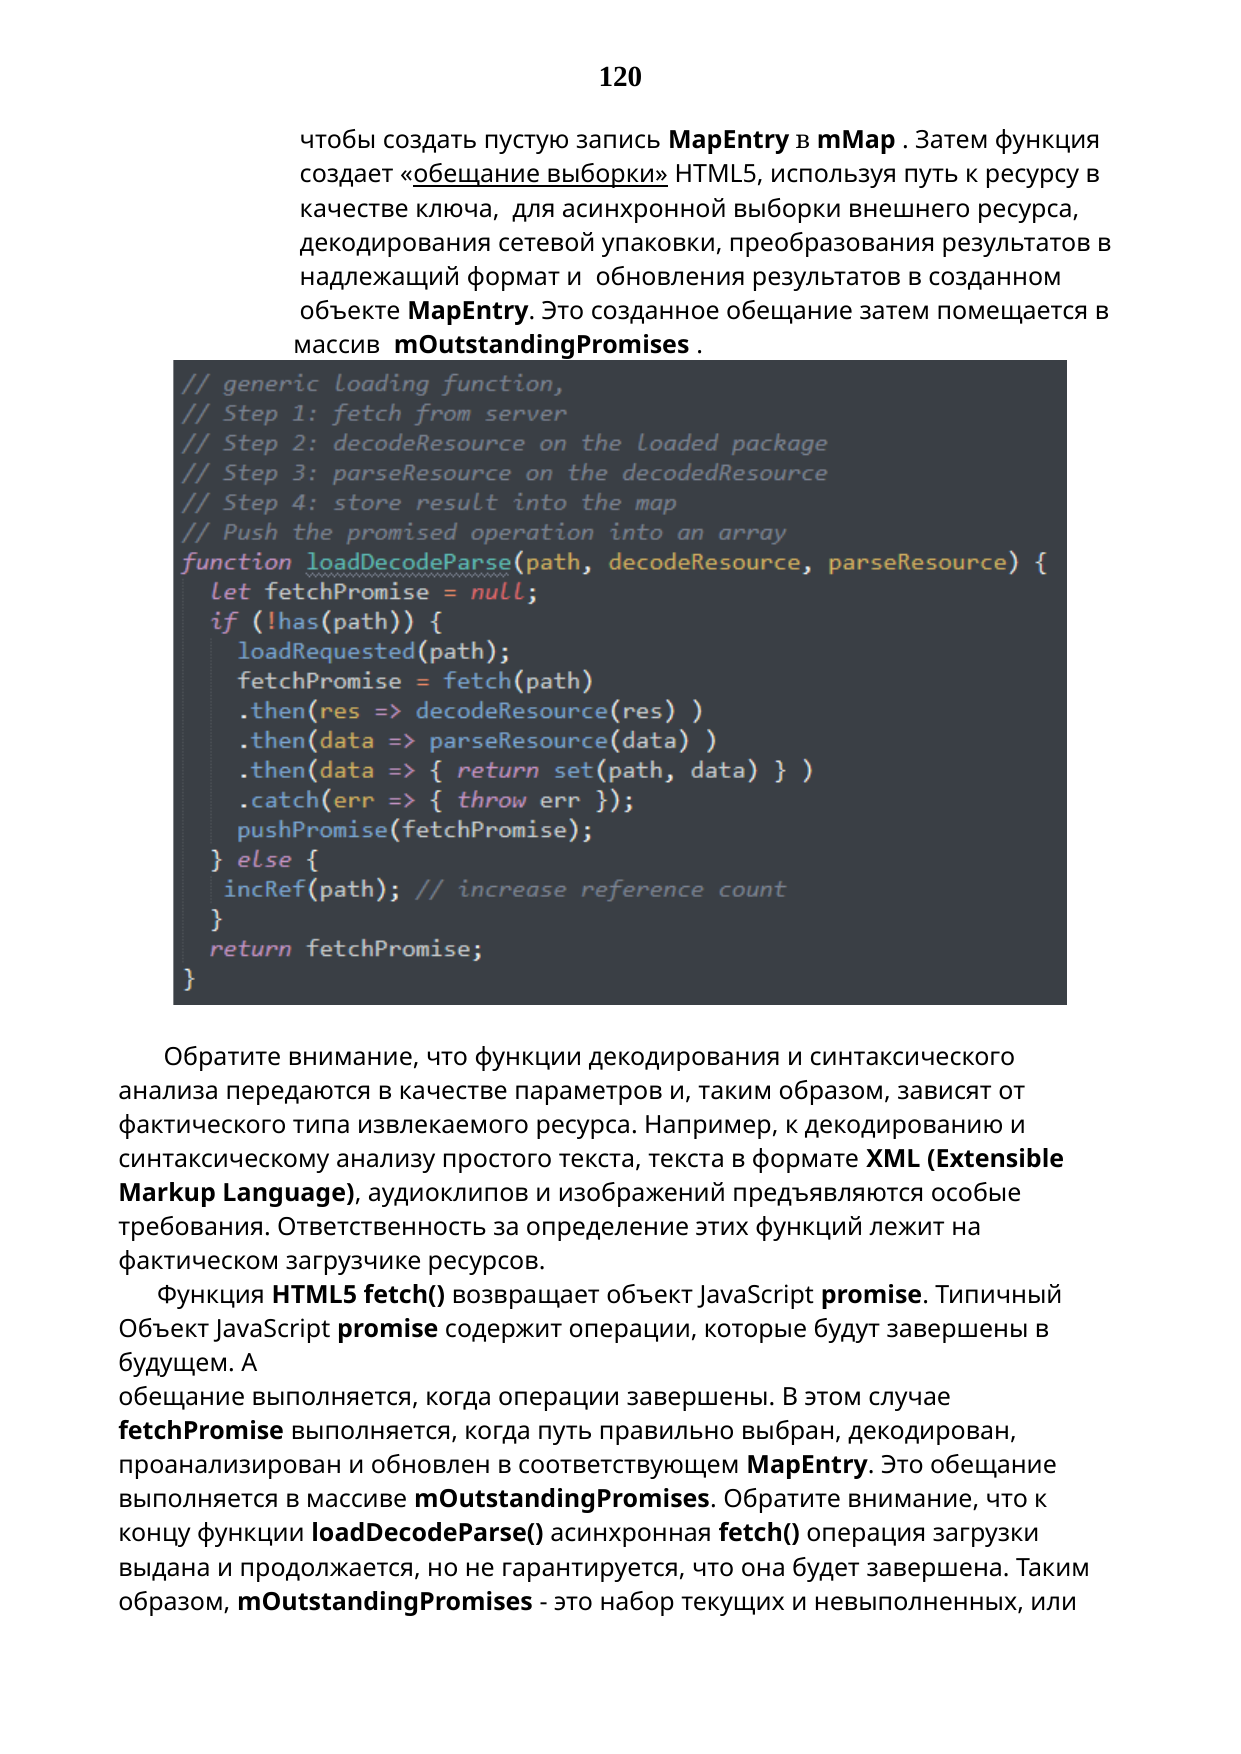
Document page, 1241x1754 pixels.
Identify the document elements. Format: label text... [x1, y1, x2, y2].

text Объект JavaScript promise содержит операции, которые будут завершены в будущем. A [118, 1311, 1122, 1379]
text Функция HTML5 fetch() возвращает объект JavaScript promise. Типичный [118, 1277, 1122, 1311]
text качестве ключа, для асинхронной выборки внешнего ресурса, [118, 190, 1122, 224]
text создает «обещание выборки» HTML5, используя путь к ресурсу в [118, 156, 1122, 190]
text объекте MapEntry. Это созданное обещание затем помещается в [118, 292, 1122, 326]
text декодирования сетевой упаковки, преобразования результатов в [118, 224, 1122, 258]
text чтобы создать пустую запись MapEntry в mMap . Затем функция [118, 122, 1122, 156]
text Обратите внимание, что функции декодирования и синтаксического анализа передаются в качестве параметров и, таким образом, зависят от фактического типа извлекаемого ресурса. Например, к декодированию и синтаксическому анализу простого текста, текста в формате XML (Extensible Markup Language), аудиоклипов и изображений предъявляются особые требования. Ответственность за определение этих функций лежит на фактическом загрузчике ресурсов. [118, 1038, 1122, 1277]
picture [173, 360, 1067, 1005]
text надлежащий формат и обновления результатов в созданном [118, 258, 1122, 292]
text обещание выполняется, когда операции завершены. В этом случае fetchPromise выполняется, когда путь правильно выбран, декодирован, проанализирован и обновлен в соответствующем MapEntry. Это обещание выполняется в массиве mOutstandingPromises. Обратите внимание, что к концу функции loadDecodeParse() асинхронная fetch() операция загрузки выдана и продолжается, но не гарантируется, что она будет завершена. Таким образом, mOutstandingPromises - это набор текущих и невыполненных, или [118, 1379, 1122, 1617]
text массив mOutstandingPromises . [118, 326, 1122, 361]
